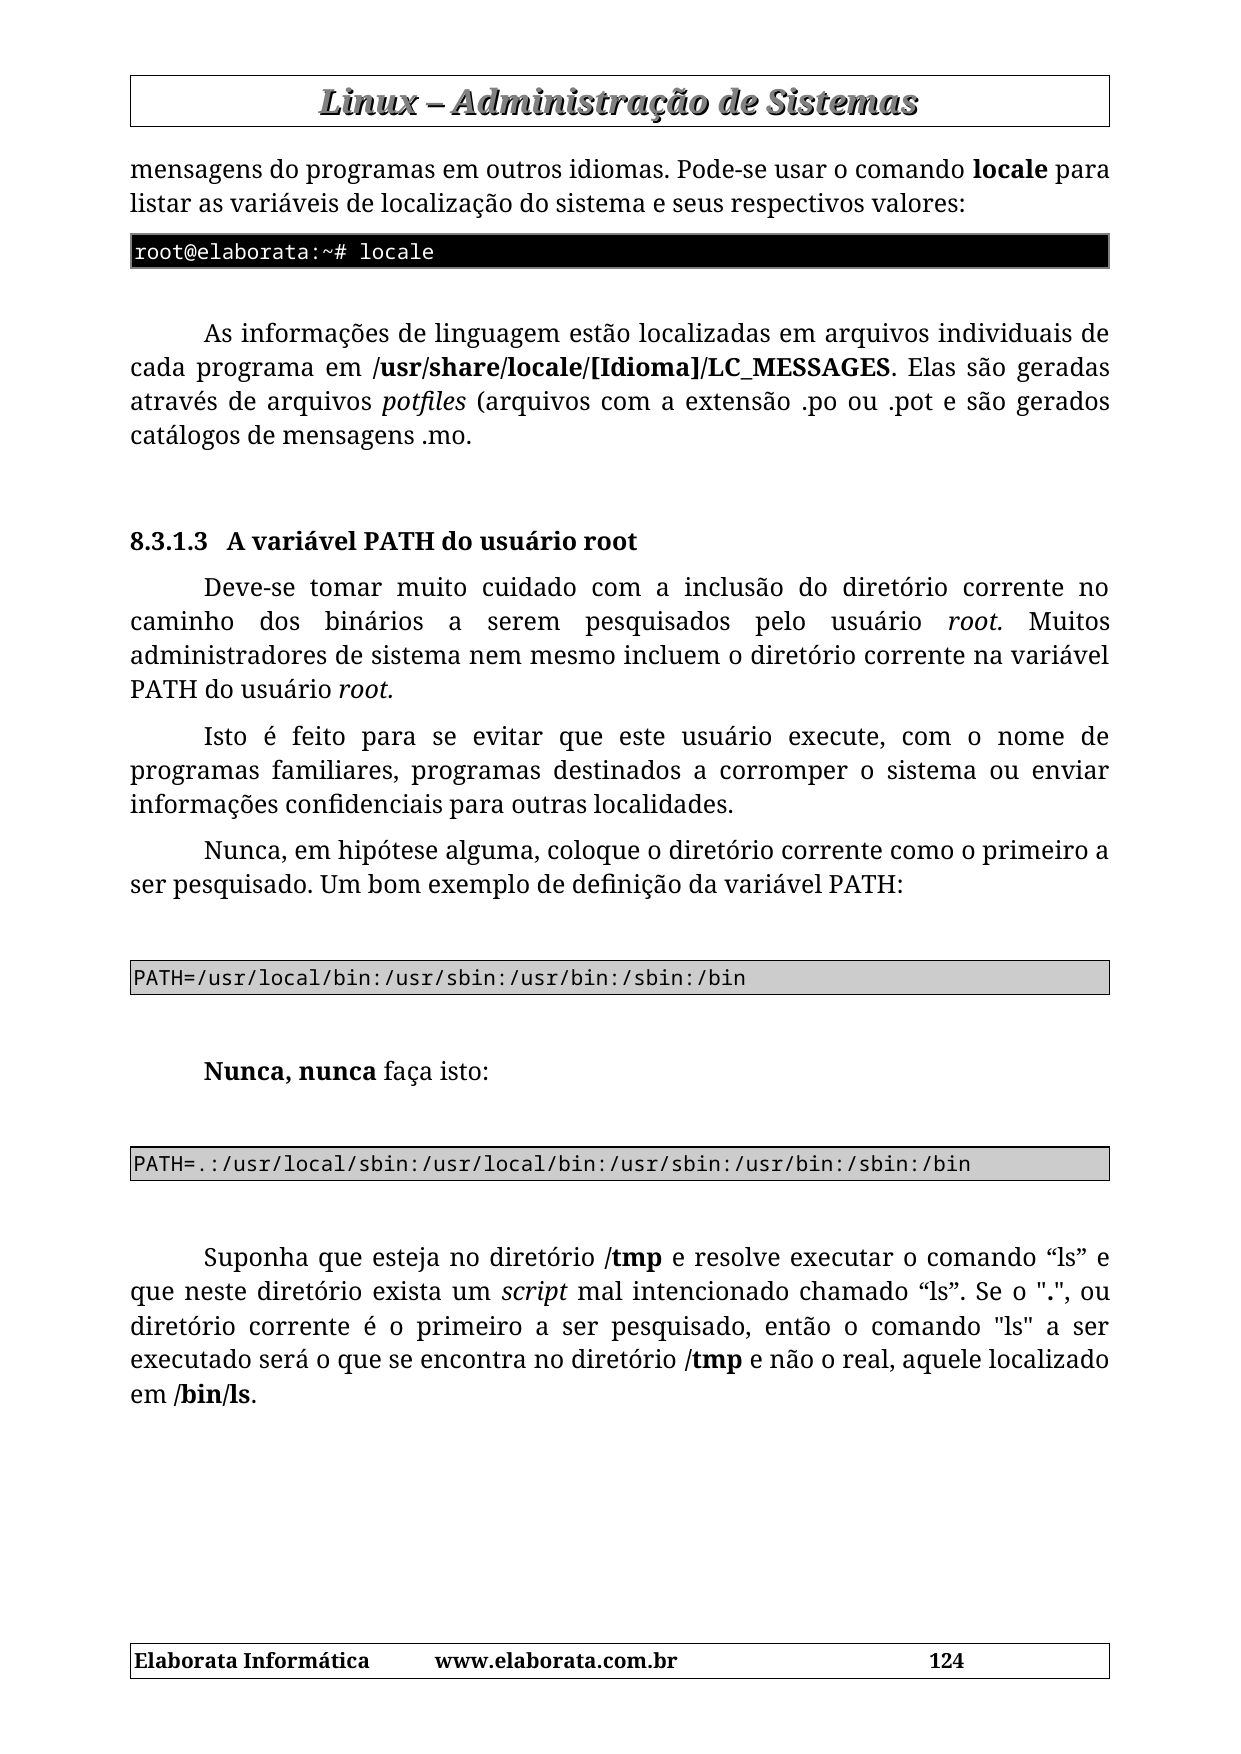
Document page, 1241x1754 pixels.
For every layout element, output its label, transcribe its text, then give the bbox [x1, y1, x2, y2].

text Nunca, nunca faça isto: [130, 1053, 1110, 1088]
text Suponha que esteja no diretório /tmp e resolve executar o comando “ls” e que neste diretório exista um script mal intencionado chamado “ls”. Se o ".", ou diretório corrente é o primeiro a ser pesquisado, então o comando "ls" a ser executado será o que se encontra no diretório /tmp e não o real, aquele localizado em /bin/ls. [130, 1240, 1110, 1410]
subtitle A variável PATH do usuário root [130, 523, 1110, 557]
text Nunca, em hipótese alguma, coloque o diretório corrente como o primeiro a ser pesquisado. Um bom exemplo de definição da variável PATH: [130, 833, 1110, 901]
text As informações de linguagem estão localizadas em arquivos individuais de cada programa em /usr/share/locale/[Idioma]/LC_MESSAGES. Elas são geradas através de arquivos potfiles (arquivos com a extensão .po ou .pot e são gerados catálogos de mensagens .mo. [130, 316, 1110, 452]
text PATH=.:/usr/local/sbin:/usr/local/bin:/usr/sbin:/usr/bin:/sbin:/bin [131, 1148, 1109, 1180]
text Isto é feito para se evitar que este usuário execute, com o nome de programas familiares, programas destinados a corromper o sistema ou enviar informações confidenciais para outras localidades. [130, 718, 1110, 821]
text PATH=/usr/local/bin:/usr/sbin:/usr/bin:/sbin:/bin [131, 961, 1109, 994]
text mensagens do programas em outros idiomas. Pode-se usar o comando locale para listar as variáveis de localização do sistema e seus respectivos valores: [130, 152, 1110, 220]
text Deve-se tomar muito cuidado com a inclusão do diretório corrente no caminho dos binários a serem pesquisados pelo usuário root. Muitos administradores de sistema nem mesmo incluem o diretório corrente na variável PATH do usuário root. [130, 570, 1110, 706]
text root@elaborata:~# locale [132, 235, 1108, 267]
